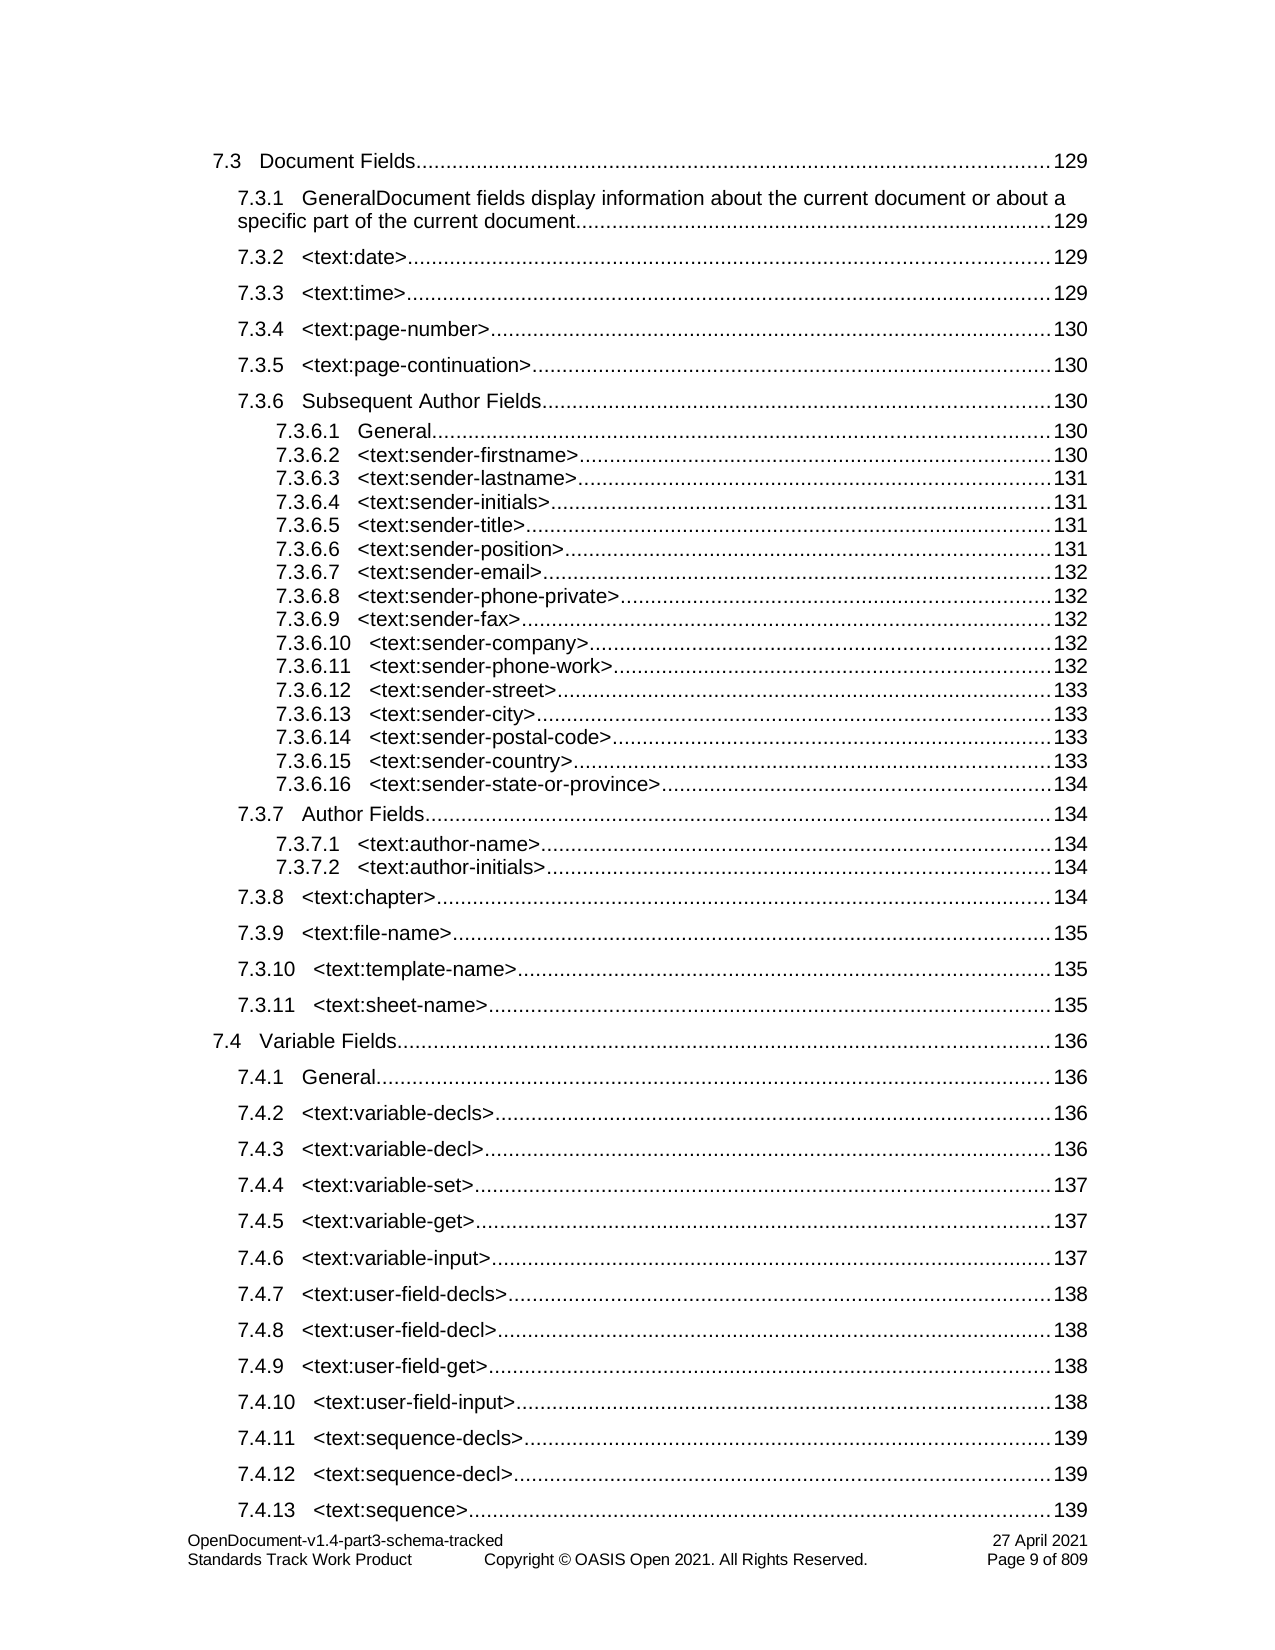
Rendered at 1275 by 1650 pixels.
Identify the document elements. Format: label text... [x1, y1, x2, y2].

text 7.4.2 <text:variable-decls> 136 [237, 1102, 1088, 1125]
text 7.4.5 <text:variable-get> 137 [237, 1210, 1088, 1233]
text 7.3.6.14 <text:sender-postal-code> 133 [276, 726, 1088, 749]
text 7.4.4 <text:variable-set> 137 [237, 1174, 1088, 1197]
text 7.3.8 <text:chapter> 134 [237, 886, 1088, 909]
text 7.3.6.1 General 130 [276, 419, 1088, 443]
text 7.3.7.2 <text:author-initials> 134 [276, 856, 1088, 879]
text 7.3.6.11 <text:sender-phone-work> 132 [276, 655, 1088, 678]
text 7.3.10 <text:template-name> 135 [237, 958, 1088, 981]
text 7.3.6.16 <text:sender-state-or-province> 134 [276, 773, 1088, 796]
text 7.3.9 <text:file-name> 135 [237, 922, 1088, 945]
text 7.4.8 <text:user-field-decl> 138 [237, 1318, 1088, 1342]
text 7.3.6.2 <text:sender-firstname> 130 [276, 443, 1088, 467]
text 7.4 Variable Fields 136 [212, 1030, 1088, 1053]
text 7.3.5 <text:page-continuation> 130 [237, 354, 1088, 377]
text 7.3.4 <text:page-number> 130 [237, 318, 1088, 341]
text 7.4.3 <text:variable-decl> 136 [237, 1138, 1088, 1161]
text 7.4.7 <text:user-field-decls> 138 [237, 1282, 1088, 1306]
text 7.3.2 <text:date> 129 [237, 246, 1088, 269]
text 7.3.6.12 <text:sender-street> 133 [276, 678, 1088, 702]
text 7.3.6.8 <text:sender-phone-private> 132 [276, 584, 1088, 608]
text 7.4.1 General 136 [237, 1066, 1088, 1089]
text 7.3 Document Fields 129 [212, 150, 1088, 173]
text 7.3.11 <text:sheet-name> 135 [237, 994, 1088, 1017]
text 7.3.6.6 <text:sender-position> 131 [276, 537, 1088, 561]
text 7.4.13 <text:sequence> 139 [237, 1498, 1088, 1522]
text 7.3.7.1 <text:author-name> 134 [276, 832, 1088, 856]
text 7.3.7 Author Fields 134 [237, 802, 1088, 826]
text 7.3.6.9 <text:sender-fax> 132 [276, 608, 1088, 631]
text 7.4.10 <text:user-field-input> 138 [237, 1390, 1088, 1414]
text 7.3.3 <text:time> 129 [237, 282, 1088, 305]
text 7.3.6.5 <text:sender-title> 131 [276, 514, 1088, 537]
text 7.3.6.10 <text:sender-company> 132 [276, 631, 1088, 655]
text 7.3.6.13 <text:sender-city> 133 [276, 702, 1088, 726]
text 7.3.6.15 <text:sender-country> 133 [276, 749, 1088, 773]
text 7.3.1 GeneralDocument fields display information about the current document or about a specific part of the current document. 129 [237, 186, 1088, 233]
text 7.3.6.7 <text:sender-email> 132 [276, 561, 1088, 584]
text 7.3.6.3 <text:sender-lastname> 131 [276, 467, 1088, 490]
text 7.3.6.4 <text:sender-initials> 131 [276, 490, 1088, 514]
text 7.4.9 <text:user-field-get> 138 [237, 1354, 1088, 1378]
text 7.3.6 Subsequent Author Fields 130 [237, 390, 1088, 413]
text 7.4.12 <text:sequence-decl> 139 [237, 1462, 1088, 1486]
text 7.4.6 <text:variable-input> 137 [237, 1246, 1088, 1269]
text 7.4.11 <text:sequence-decls> 139 [237, 1426, 1088, 1450]
